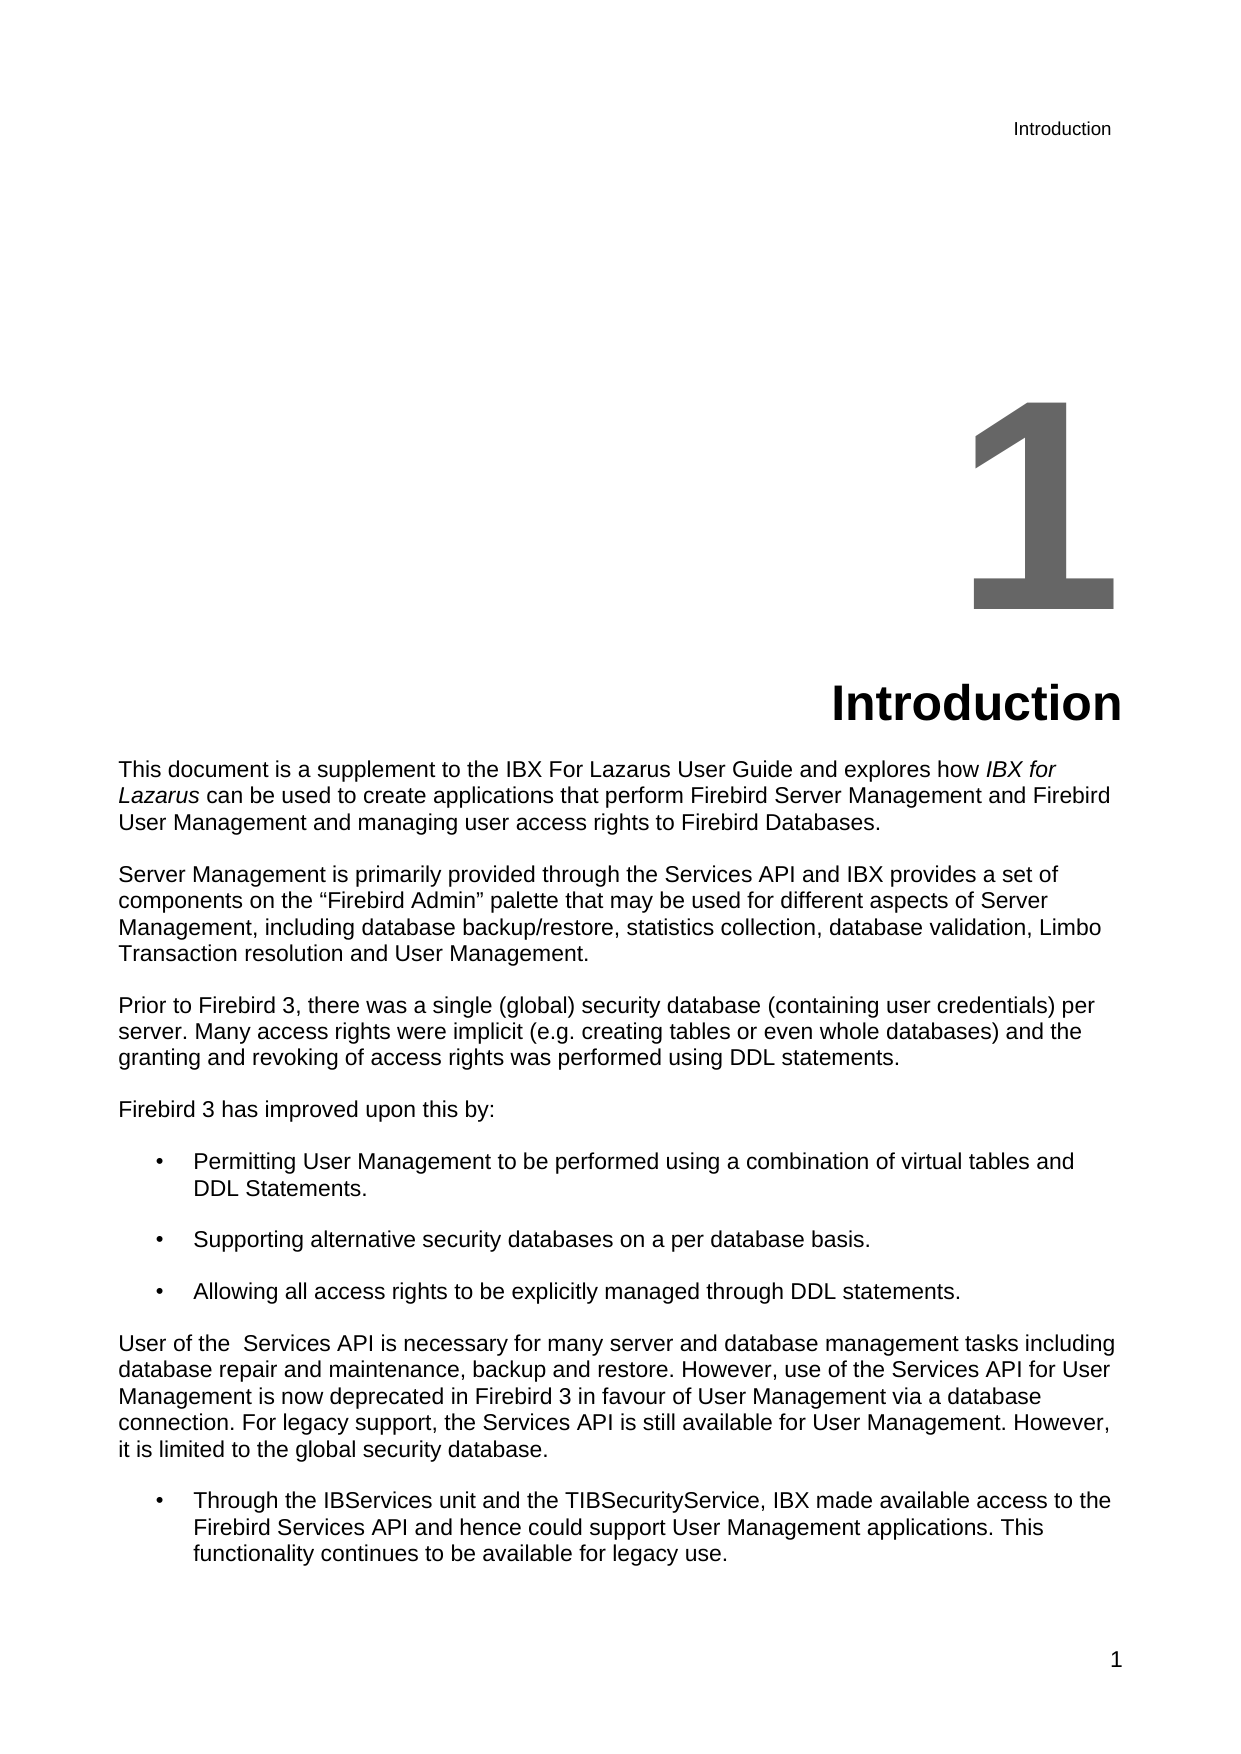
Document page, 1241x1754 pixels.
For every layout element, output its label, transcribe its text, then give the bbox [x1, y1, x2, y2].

list Allowing all access rights to be explicitly managed through DDL statements. [156, 1278, 1122, 1304]
subtitle Introduction [81, 328, 1122, 731]
text This document is a supplement to the IBX For Lazarus User Guide and explores how IBX for Lazarus can be used to create applications that perform Firebird Server Management and Firebird User Management and managing user access rights to Firebird Databases. [118, 756, 1122, 835]
text Firebird 3 has improved upon this by: [118, 1096, 1122, 1123]
list Permitting User Management to be performed using a combination of virtual tables and DDL Statements. [156, 1148, 1122, 1201]
list Supporting alternative security databases on a per database basis. [156, 1226, 1122, 1253]
list Through the IBServices unit and the TIBSecurityService, IBX made available access to the Firebird Services API and hence could support User Management applications. This functionality continues to be available for legacy use. [156, 1487, 1122, 1566]
text Prior to Firebird 3, there was a single (global) security database (containing user credentials) per server. Many access rights were implicit (e.g. creating tables or even whole databases) and the granting and revoking of access rights was performed using DDL statements. [118, 992, 1122, 1071]
text Server Management is primarily provided through the Services API and IBX provides a set of components on the “Firebird Admin” palette that may be used for different aspects of Server Management, including database backup/restore, statistics collection, database validation, Limbo Transaction resolution and User Management. [118, 861, 1122, 966]
text User of the Services API is necessary for many server and database management tasks including database repair and maintenance, backup and restore. However, use of the Services API for User Management is now deprecated in Firebird 3 in favour of User Management via a database connection. For legacy support, the Services API is still available for User Management. However, it is limited to the global security database. [118, 1330, 1122, 1462]
